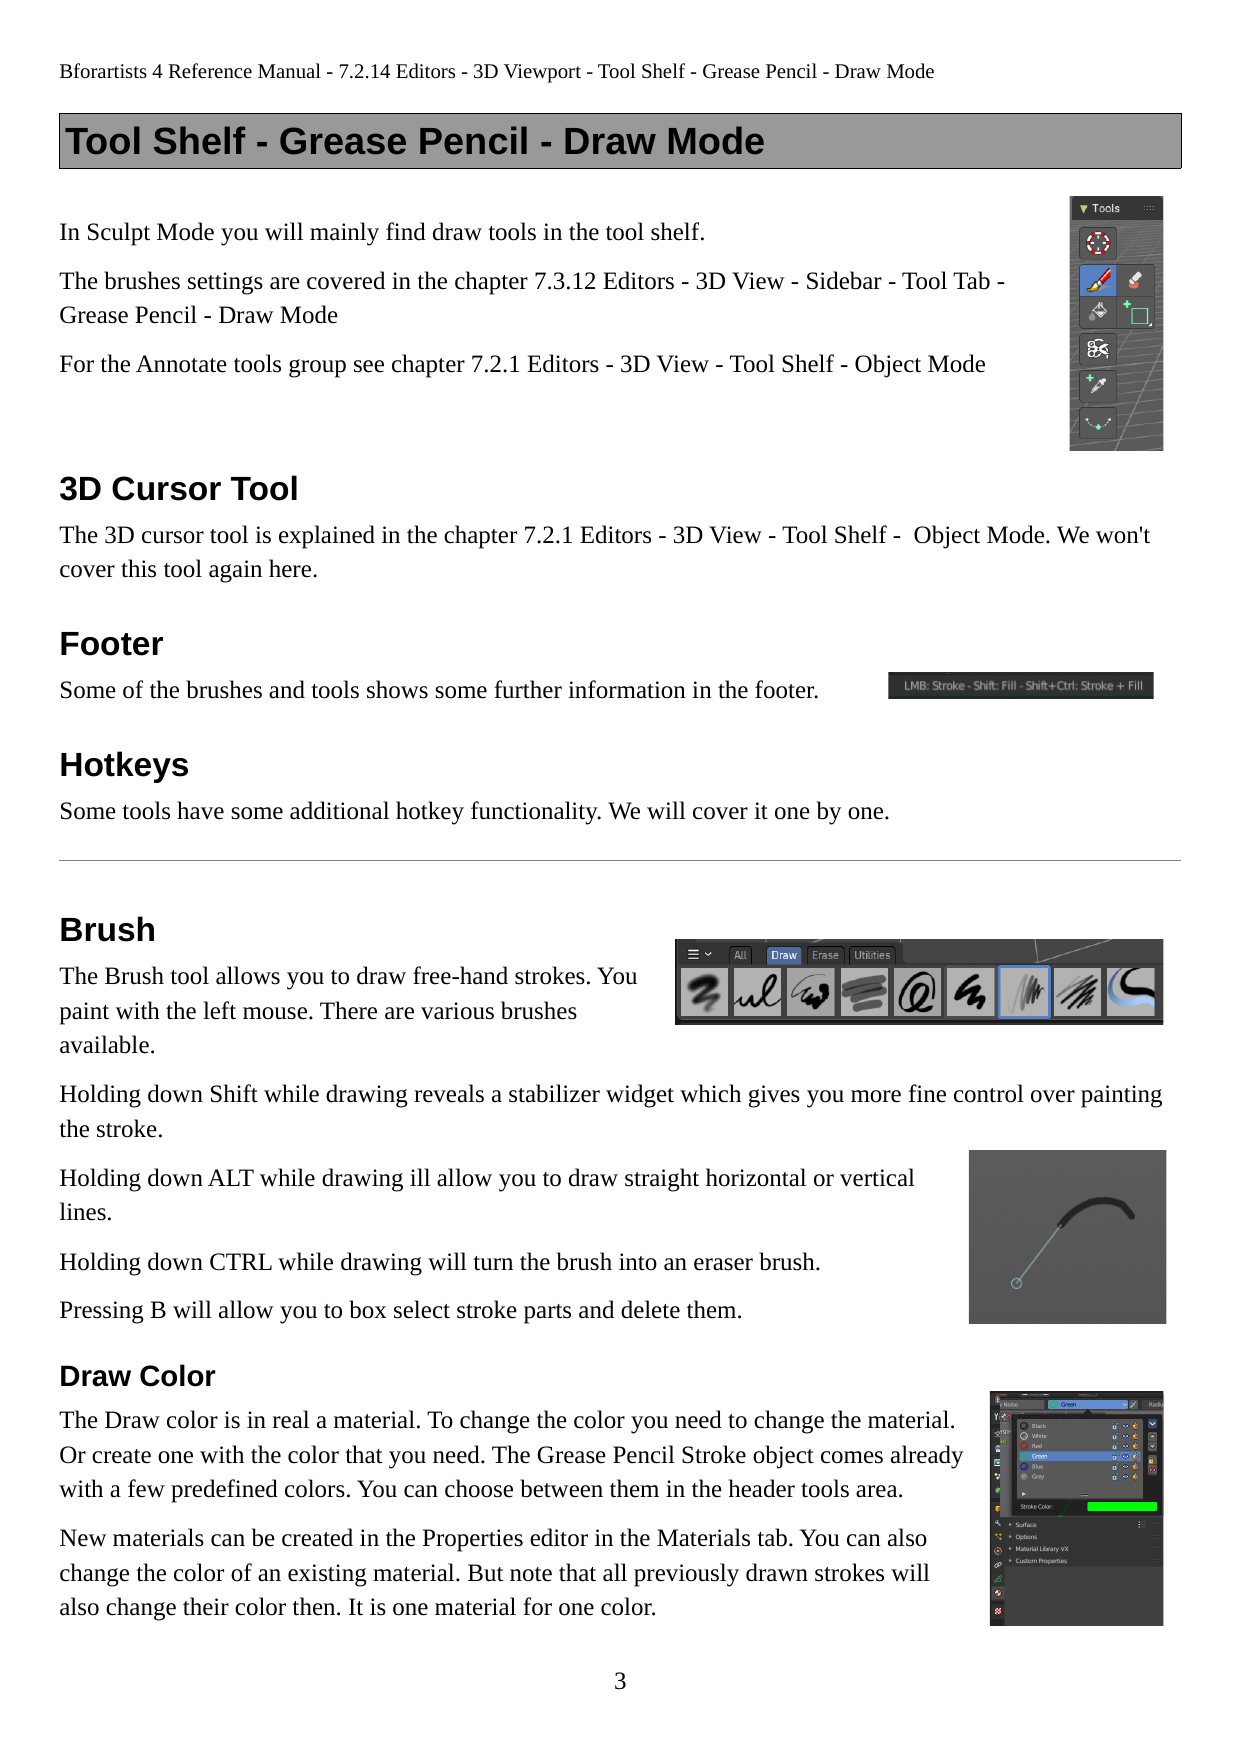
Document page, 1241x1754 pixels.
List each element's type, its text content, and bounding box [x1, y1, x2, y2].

table_header Tool Shelf - Grease Pencil - Draw Mode [60, 114, 1181, 168]
picture [989, 1391, 1164, 1626]
text The Brush tool allows you to draw free-hand strokes. You paint with the left mouse. There are various brushes available. [59, 961, 1181, 1059]
text Pressing B will allow you to box select stroke parts and delete them. [59, 1296, 968, 1324]
text Some of the brushes and tools shows some further information in the footer. [59, 675, 1181, 704]
subtitle Hotkeys [59, 745, 1181, 784]
subtitle 3D Cursor Tool [59, 468, 1181, 507]
subtitle Brush [59, 910, 1181, 949]
picture [888, 672, 1154, 699]
text The Draw color is in real a material. To change the color you need to change the material. Or create one with the color that you need. The Grease Pencil Stroke object comes already with a few predefined colors. You can choose between them in the header tools area. [59, 1406, 989, 1503]
text Holding down Shift while drawing reveals a stabilizer widget which gives you more fine control over painting the stroke. [59, 1079, 1181, 1143]
text Some tools have some additional hotkey functionality. We will cover it one by one. [59, 796, 1181, 825]
picture [968, 1150, 1167, 1324]
subtitle Footer [59, 624, 1181, 663]
subtitle Draw Color [59, 1359, 1181, 1393]
text Holding down ALT while drawing ill allow you to draw straight horizontal or vertical lines. [59, 1163, 968, 1226]
picture [675, 939, 1164, 1025]
text New materials can be created in the Properties editor in the Materials tab. You can also change the color of an existing material. But note that all previously drawn strokes will also change their color then. It is one material for one color. [59, 1523, 989, 1621]
text The brushes settings are covered in the chapter 7.3.12 Editors - 3D View - Sidebar - Tool Tab - Grease Pencil - Draw Mode [59, 266, 1069, 329]
picture [1069, 196, 1164, 451]
text The 3D cursor tool is explained in the chapter 7.2.1 Editors - 3D View - Tool Shelf - Object Mode. We won't cover this tool again here. [59, 520, 1181, 583]
text In Sculpt Mode you will mainly find draw tools in the tool shelf. [59, 217, 1069, 246]
text Holding down CTRL while drawing will turn the brush into an eraser brush. [59, 1247, 968, 1275]
text For the Annotate tools group see chapter 7.2.1 Editors - 3D View - Tool Shelf - Object Mode [59, 349, 1069, 378]
